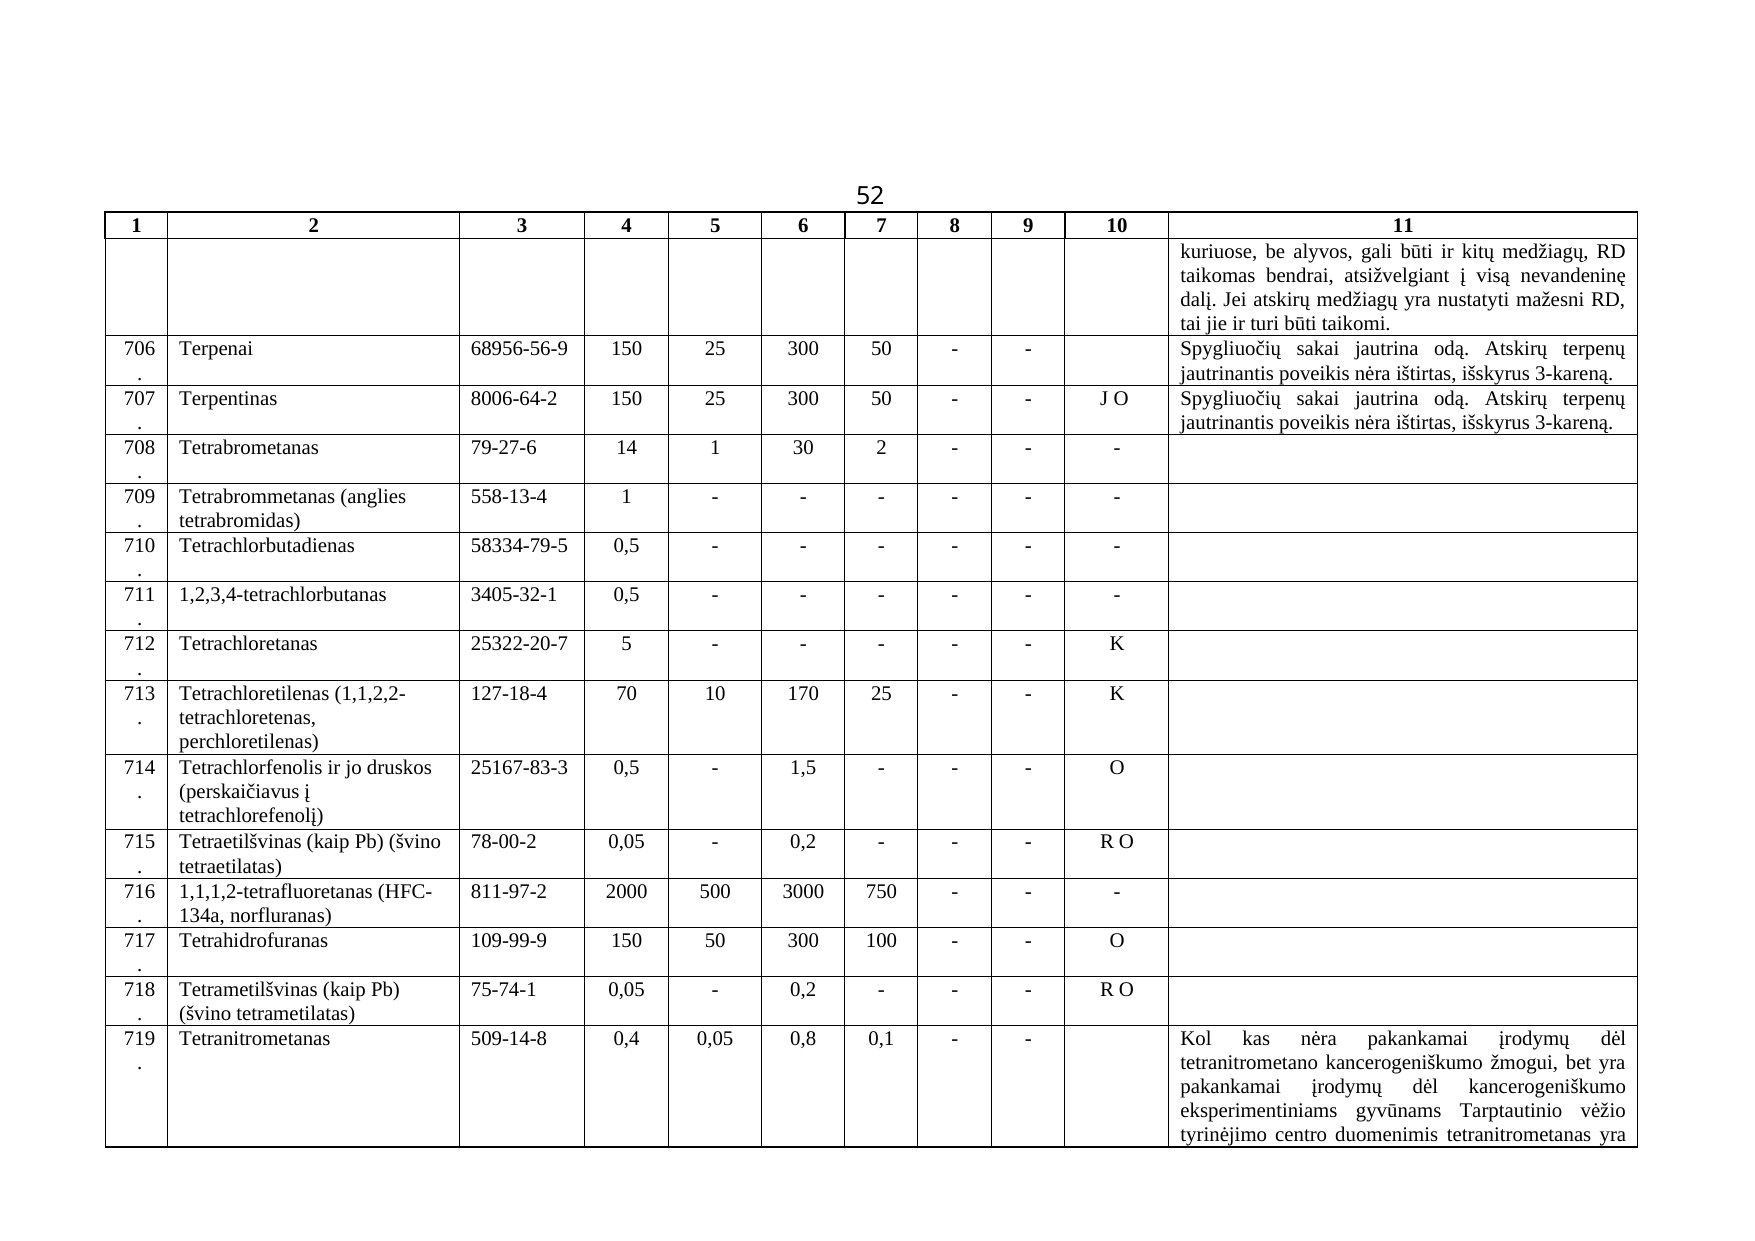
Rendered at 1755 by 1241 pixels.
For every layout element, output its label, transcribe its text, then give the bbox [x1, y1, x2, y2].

table_cell [106, 435, 167, 483]
table_cell - [918, 879, 991, 927]
table_cell Tetrametilšvinas (kaip Pb) (švino tetrametilatas) [168, 977, 459, 1025]
table_cell Tetrahidrofuranas [168, 928, 459, 976]
table_cell 300 [762, 386, 844, 434]
table_cell [460, 239, 584, 335]
table_cell - [918, 336, 991, 384]
table_header 8 [918, 213, 991, 238]
table_cell - [992, 755, 1064, 828]
table_cell [585, 239, 668, 335]
table_cell - [918, 830, 991, 878]
table_cell 750 [845, 879, 917, 927]
table_cell 58334-79-5 [460, 533, 584, 581]
table_cell 50 [845, 336, 917, 384]
table_cell 2000 [585, 879, 668, 927]
table_cell [1169, 435, 1637, 483]
table_cell - [992, 631, 1064, 679]
table_cell - [992, 239, 1064, 335]
table_cell 0,05 [669, 1026, 761, 1146]
table_cell - [918, 1026, 991, 1146]
table_cell 509-14-8 [460, 1026, 584, 1146]
table_cell [1169, 533, 1637, 581]
table_cell Terpenai [168, 336, 459, 384]
table_cell [106, 533, 167, 581]
table_cell Kol kas nėra pakankamai įrodymų dėl tetranitrometano kancerogeniškumo žmogui, bet yra pakankamai įrodymų dėl kancerogeniškumo eksperimentiniams gyvūnams Tarptautinio vėžio tyrinėjimo centro duomenimis tetranitrometanas yra [1169, 1026, 1637, 1146]
table_cell - [918, 977, 991, 1025]
table_cell 75-74-1 [460, 977, 584, 1025]
table_cell - [669, 631, 761, 679]
table_cell Tetranitrometanas [168, 1026, 459, 1146]
table_cell - [992, 977, 1064, 1025]
table_cell - [845, 631, 917, 679]
table_cell - [992, 484, 1064, 532]
table_cell [106, 631, 167, 679]
table_cell - [762, 631, 844, 679]
table_cell 150 [585, 928, 668, 976]
table_cell 50 [845, 386, 917, 434]
table_cell 0,5 [585, 755, 668, 828]
table_cell Tetraetilšvinas (kaip Pb) (švino tetraetilatas) [168, 830, 459, 878]
table_cell [1065, 336, 1168, 384]
table_cell [1169, 681, 1637, 754]
table_cell kuriuose, be alyvos, gali būti ir kitų medžiagų, RD taikomas bendrai, atsižvelgiant į visą nevandeninę dalį. Jei atskirų medžiagų yra nustatyti mažesni RD, tai jie ir turi būti taikomi. [1169, 239, 1637, 335]
table_cell 79-27-6 [460, 435, 584, 483]
table_cell O [1065, 928, 1168, 976]
table_cell [1169, 484, 1637, 532]
table_cell - [992, 879, 1064, 927]
table_cell - [918, 239, 991, 335]
table_cell Tetrachloretanas [168, 631, 459, 679]
table_cell [1169, 582, 1637, 630]
table_cell - [1065, 435, 1168, 483]
table_cell 1,1,1,2-tetrafluoretanas (HFC-134a, norfluranas) [168, 879, 459, 927]
table_cell [1065, 1026, 1168, 1146]
table_cell - [1065, 533, 1168, 581]
table_cell - [845, 582, 917, 630]
table_cell - [918, 386, 991, 434]
table_cell 25322-20-7 [460, 631, 584, 679]
table_cell 25 [669, 386, 761, 434]
table_cell 50 [669, 928, 761, 976]
table_cell R O [1065, 830, 1168, 878]
table_cell - [669, 755, 761, 828]
table_cell 30 [762, 435, 844, 483]
table_cell 127-18-4 [460, 681, 584, 754]
table_cell 10 [669, 681, 761, 754]
table_cell 78-00-2 [460, 830, 584, 878]
table_cell Terpentinas [168, 386, 459, 434]
table_cell Tetrachloretilenas (1,1,2,2-tetrachloretenas, perchloretilenas) [168, 681, 459, 754]
table_cell - [845, 977, 917, 1025]
table_cell - [918, 681, 991, 754]
table_cell 1,5 [762, 755, 844, 828]
table_cell - [918, 631, 991, 679]
table_cell [106, 484, 167, 532]
table_cell - [845, 755, 917, 828]
table_cell [106, 830, 167, 878]
table_cell 109-99-9 [460, 928, 584, 976]
table_cell Tetrabrommetanas (anglies tetrabromidas) [168, 484, 459, 532]
table_cell J O [1065, 386, 1168, 434]
table_header 1 [106, 213, 167, 238]
table_cell 25 [845, 681, 917, 754]
table_cell - [845, 484, 917, 532]
table_header 10 [1066, 213, 1168, 238]
table_cell - [918, 435, 991, 483]
table_cell [1169, 755, 1637, 828]
table_cell 3000 [762, 879, 844, 927]
table_cell O [1065, 755, 1168, 828]
table_cell - [992, 582, 1064, 630]
table_cell - [762, 484, 844, 532]
table_cell 0,05 [585, 830, 668, 878]
table_cell 0,4 [585, 1026, 668, 1146]
table_cell - [992, 1026, 1064, 1146]
table_cell 25 [669, 336, 761, 384]
table_cell [106, 386, 167, 434]
table_cell 100 [845, 928, 917, 976]
table_cell - [918, 533, 991, 581]
table_header 5 [669, 213, 761, 238]
table_cell 0,2 [762, 830, 844, 878]
table_cell - [762, 533, 844, 581]
table_cell Tetrachlorbutadienas [168, 533, 459, 581]
table_cell - [669, 484, 761, 532]
table_cell R O [1065, 977, 1168, 1025]
table_cell - [992, 336, 1064, 384]
table_cell 0,5 [585, 582, 668, 630]
table_cell [1169, 631, 1637, 679]
table_cell - [845, 830, 917, 878]
table_cell - [669, 830, 761, 878]
table_cell - [992, 435, 1064, 483]
table_cell 8006-64-2 [460, 386, 584, 434]
table_cell [168, 239, 459, 335]
table_cell - [669, 582, 761, 630]
table_cell - [845, 239, 917, 335]
table_header 7 [846, 213, 917, 238]
table_cell 170 [762, 681, 844, 754]
table_cell 150 [585, 336, 668, 384]
table_cell - [992, 681, 1064, 754]
table_cell 0,2 [762, 977, 844, 1025]
table_cell - [918, 582, 991, 630]
table_cell 5 [585, 631, 668, 679]
table_cell K [1065, 681, 1168, 754]
table_cell - [669, 239, 761, 335]
table_cell 811-97-2 [460, 879, 584, 927]
table_cell 2 [845, 435, 917, 483]
table_cell - [992, 386, 1064, 434]
table_header 4 [585, 213, 668, 238]
table_cell 0,5 [585, 533, 668, 581]
table_header 6 [762, 213, 844, 238]
table_cell - [918, 928, 991, 976]
table_cell - [992, 830, 1064, 878]
table_cell Spygliuočių sakai jautrina odą. Atskirų terpenų jautrinantis poveikis nėra ištirtas, išskyrus 3-kareną. [1169, 336, 1637, 384]
table_cell 0,1 [845, 1026, 917, 1146]
table_cell [106, 928, 167, 976]
table_cell Tetrachlorfenolis ir jo druskos (perskaičiavus į tetrachlorefenolį) [168, 755, 459, 828]
table_cell - [762, 582, 844, 630]
table_cell [106, 755, 167, 828]
table_cell 300 [762, 336, 844, 384]
table_cell 150 [585, 386, 668, 434]
table_cell [1169, 928, 1637, 976]
table_cell 0,8 [762, 1026, 844, 1146]
table_cell [106, 582, 167, 630]
table_cell [106, 239, 167, 335]
table_cell 1 [669, 435, 761, 483]
table_header 3 [460, 213, 584, 238]
table_cell 500 [669, 879, 761, 927]
table_cell 1 [585, 484, 668, 532]
table_cell 68956-56-9 [460, 336, 584, 384]
table_cell 3405-32-1 [460, 582, 584, 630]
table_cell - [1065, 484, 1168, 532]
table_cell [106, 681, 167, 754]
table_header 2 [168, 213, 459, 238]
table_cell 14 [585, 435, 668, 483]
table_cell - [669, 533, 761, 581]
table_cell 558-13-4 [460, 484, 584, 532]
table_cell - [918, 755, 991, 828]
table_cell - [992, 928, 1064, 976]
table_cell - [1065, 879, 1168, 927]
table_cell [106, 879, 167, 927]
table_cell [762, 239, 844, 335]
table_header 11 [1169, 213, 1637, 238]
table_cell [106, 1026, 167, 1146]
table_cell [1065, 239, 1168, 335]
table_cell K [1065, 631, 1168, 679]
table_cell [106, 977, 167, 1025]
table_cell [1169, 977, 1637, 1025]
table_cell 0,05 [585, 977, 668, 1025]
table_cell - [992, 533, 1064, 581]
table_cell - [669, 977, 761, 1025]
table_cell 300 [762, 928, 844, 976]
table_cell 25167-83-3 [460, 755, 584, 828]
table_cell 1,2,3,4-tetrachlorbutanas [168, 582, 459, 630]
table_cell [1169, 879, 1637, 927]
table_cell [1169, 830, 1637, 878]
table_header 9 [992, 213, 1064, 238]
table_cell - [1065, 582, 1168, 630]
table_cell Tetrabrometanas [168, 435, 459, 483]
table_cell 70 [585, 681, 668, 754]
table_cell Spygliuočių sakai jautrina odą. Atskirų terpenų jautrinantis poveikis nėra ištirtas, išskyrus 3-kareną. [1169, 386, 1637, 434]
table_cell - [918, 484, 991, 532]
table_cell - [845, 533, 917, 581]
table_cell [106, 336, 167, 384]
